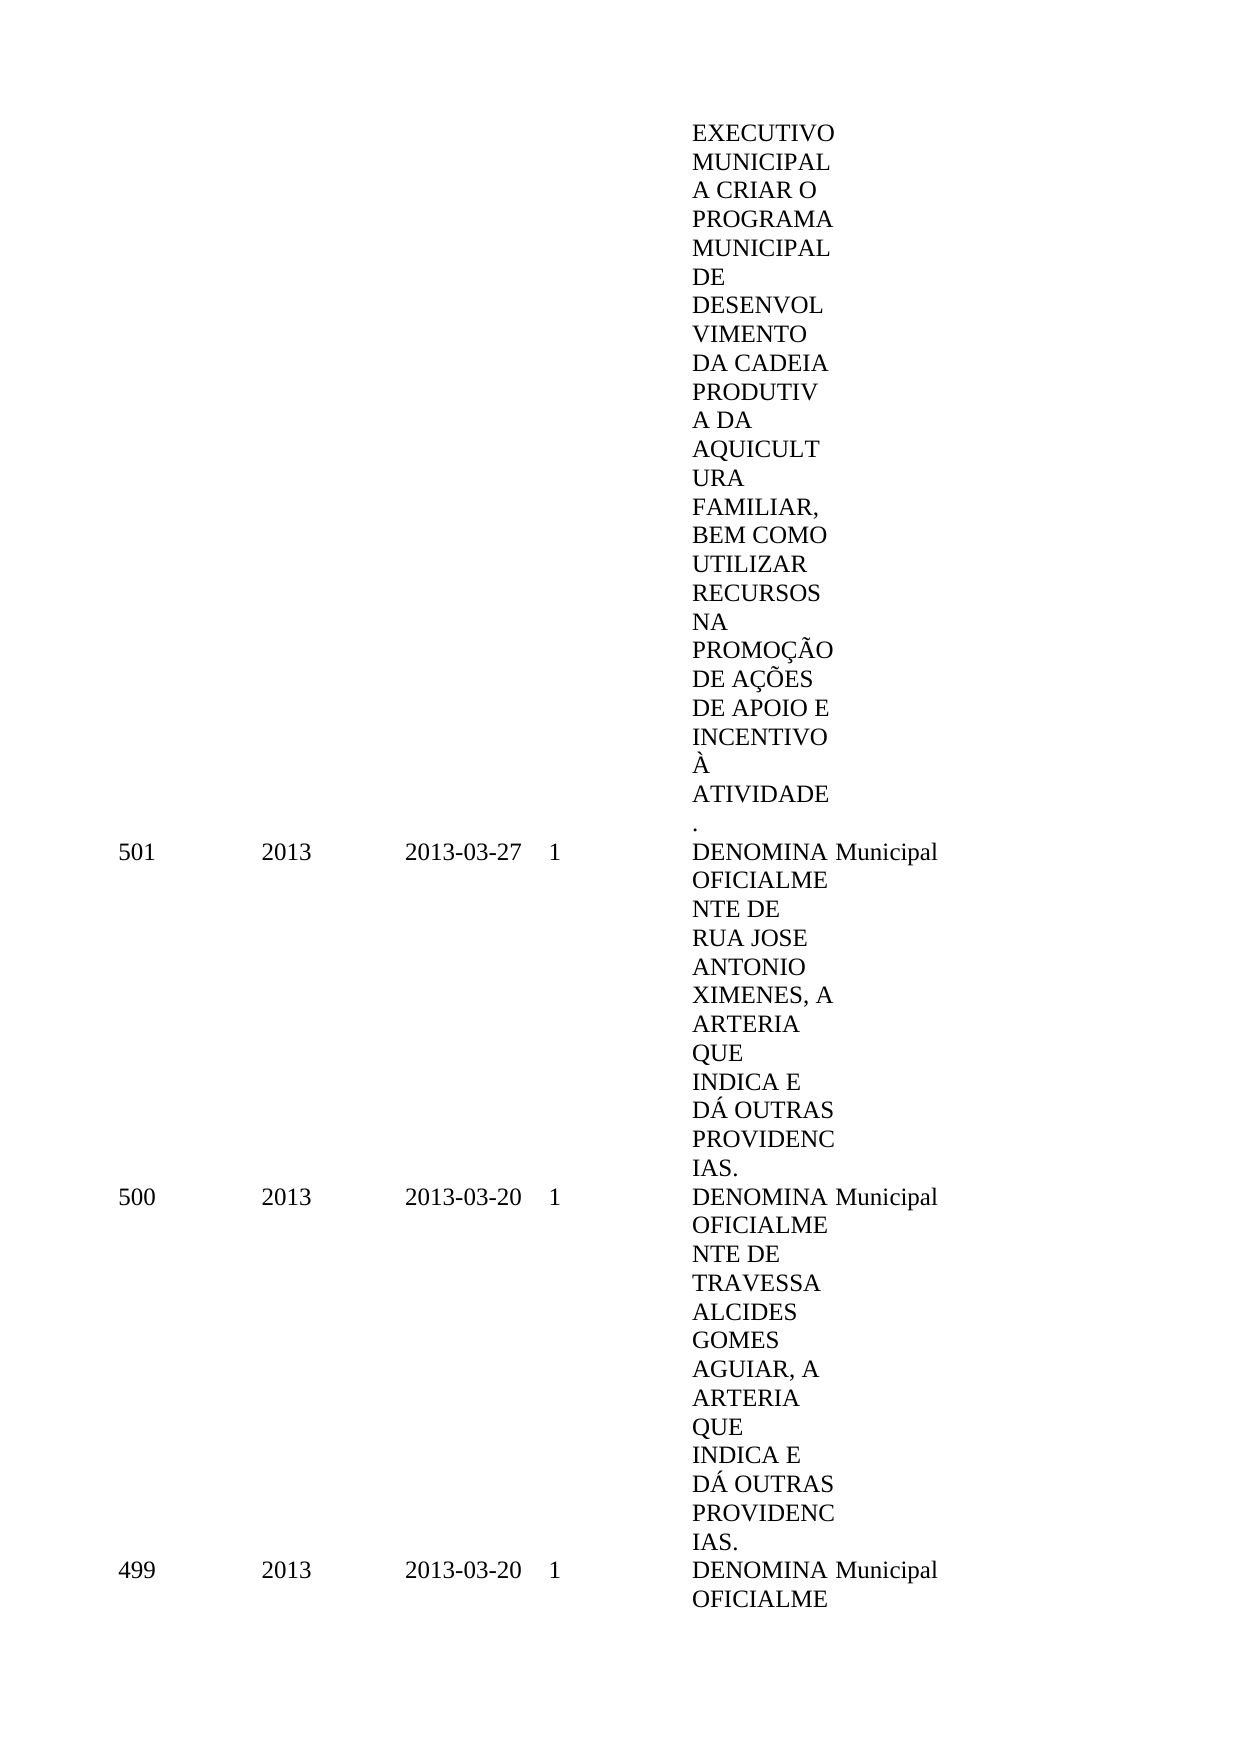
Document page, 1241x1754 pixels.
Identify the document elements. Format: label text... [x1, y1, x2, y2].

table_cell DENOMINA OFICIALME [692, 1556, 835, 1613]
table_cell Municipal [835, 837, 979, 1182]
table_cell [261, 118, 405, 837]
table_cell [979, 1556, 1122, 1613]
table_cell DENOMINA OFICIALMENTE DE TRAVESSA ALCIDES GOMES AGUIAR, A ARTERIA QUE INDICA E DÁ OUTRAS PROVIDENCIAS. [692, 1182, 835, 1556]
table_cell 501 [118, 837, 261, 1182]
table_cell 2013-03-20 [405, 1182, 548, 1556]
table_cell [979, 118, 1122, 837]
table_cell 1 [548, 1556, 692, 1613]
table_cell 1 [548, 837, 692, 1182]
table_cell 1 [548, 1182, 692, 1556]
table_cell [548, 118, 692, 837]
table_cell 2013 [261, 837, 405, 1182]
table_cell 499 [118, 1556, 261, 1613]
table_cell EXECUTIVO MUNICIPAL A CRIAR O PROGRAMA MUNICIPAL DE DESENVOLVIMENTO DA CADEIA PRODUTIVA DA AQUICULTURA FAMILIAR, BEM COMO UTILIZAR RECURSOS NA PROMOÇÃO DE AÇÕES DE APOIO E INCENTIVO À ATIVIDADE. [692, 118, 835, 837]
table_cell 2013 [261, 1182, 405, 1556]
table_cell 2013-03-20 [405, 1556, 548, 1613]
table_cell Municipal [835, 1182, 979, 1556]
table_cell [405, 118, 548, 837]
table_cell 2013-03-27 [405, 837, 548, 1182]
table_cell DENOMINA OFICIALMENTE DE RUA JOSE ANTONIO XIMENES, A ARTERIA QUE INDICA E DÁ OUTRAS PROVIDENCIAS. [692, 837, 835, 1182]
table_cell Municipal [835, 1556, 979, 1613]
table_cell 500 [118, 1182, 261, 1556]
table_cell [979, 1182, 1122, 1556]
table_cell [118, 118, 261, 837]
table_cell 2013 [261, 1556, 405, 1613]
table_cell [979, 837, 1122, 1182]
table_cell [835, 118, 979, 837]
